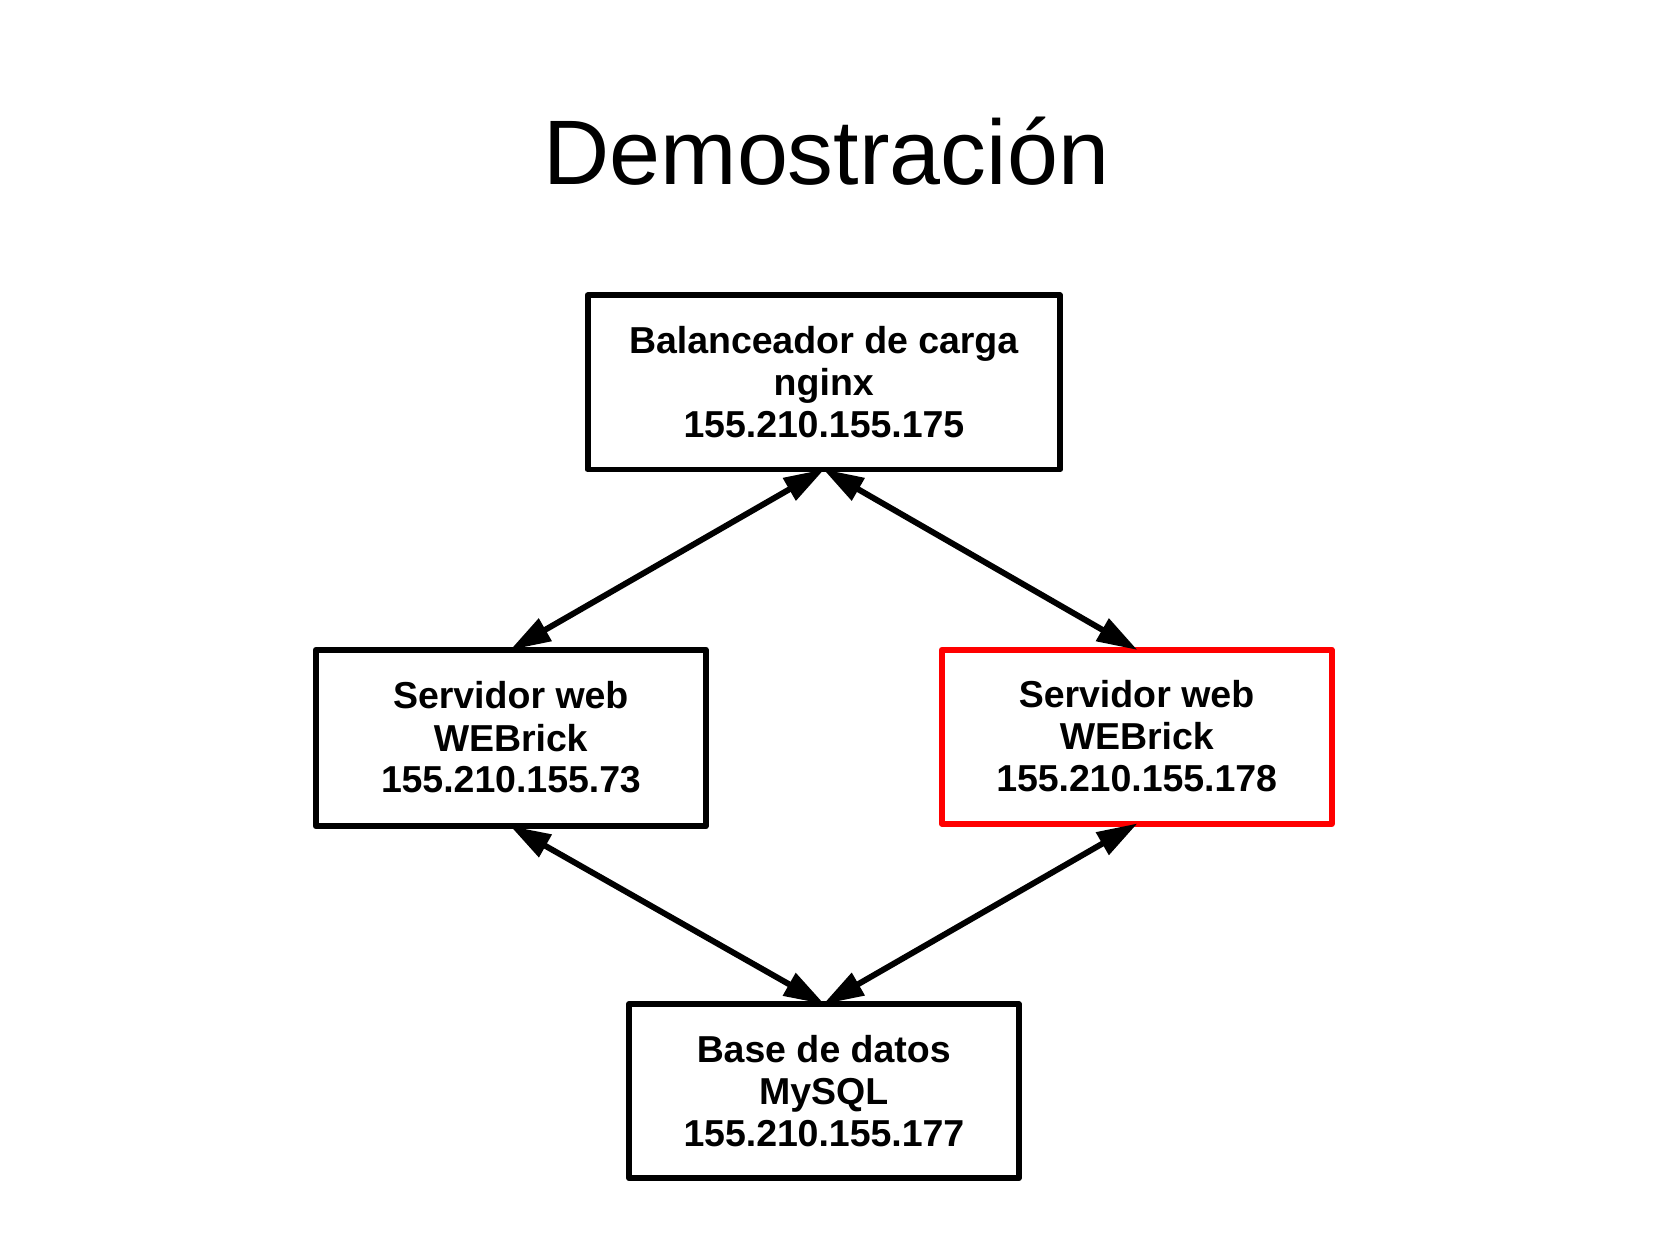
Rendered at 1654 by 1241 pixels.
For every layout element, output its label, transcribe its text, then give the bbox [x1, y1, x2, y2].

text_box Base de datos MySQL 155.210.155.177 [628, 1003, 1019, 1179]
text_box Servidor web WEBrick 155.210.155.178 [941, 649, 1332, 824]
text_box Servidor web WEBrick 155.210.155.73 [315, 649, 706, 827]
title Demostración [82, 49, 1571, 257]
text_box Balanceador de carga nginx 155.210.155.175 [587, 295, 1061, 470]
